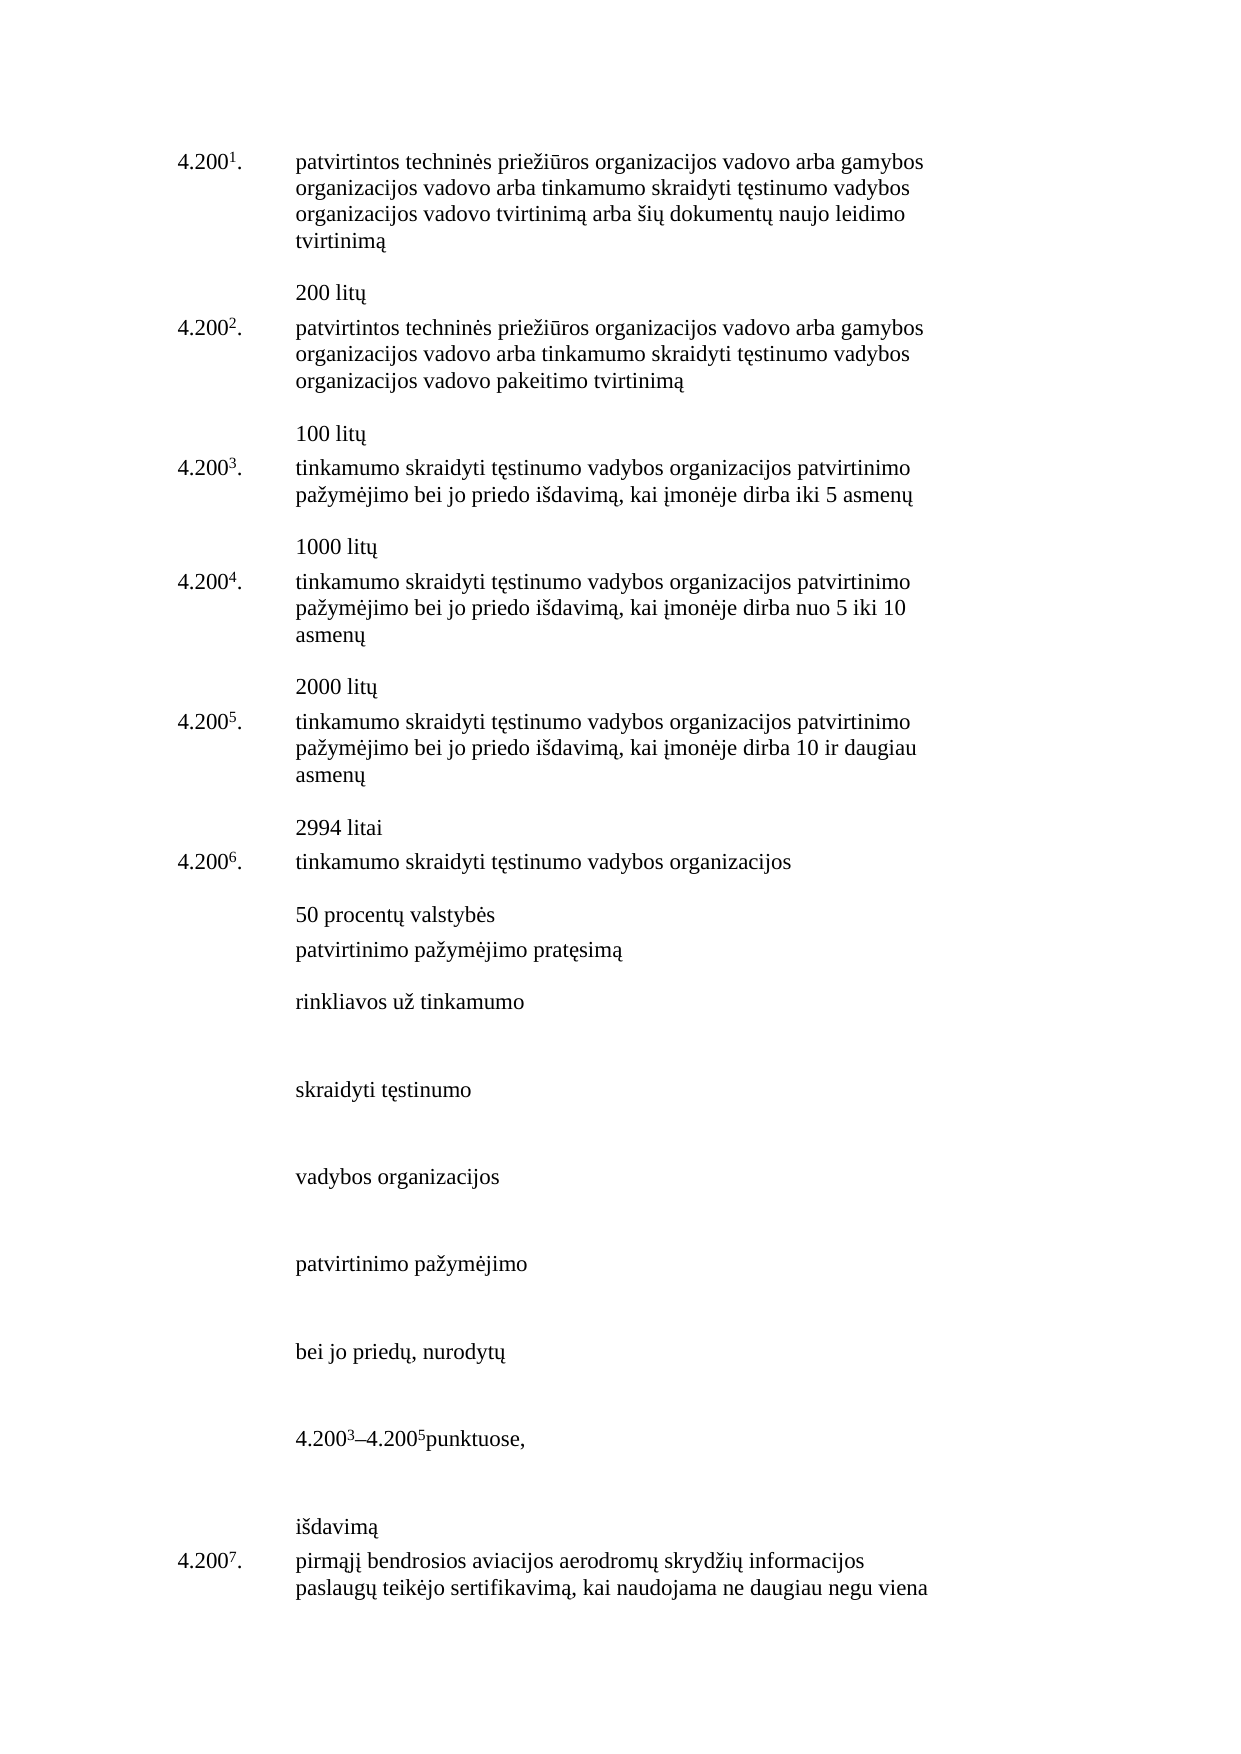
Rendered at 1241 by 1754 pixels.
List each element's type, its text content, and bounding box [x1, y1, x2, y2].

text patvirtinimo pažymėjimo [177, 1198, 945, 1277]
text 4.2002. patvirtintos techninės priežiūros organizacijos vadovo arba gamybos organizacijos vadovo arba tinkamumo skraidyti tęstinumo vadybos organizacijos vadovo pakeitimo tvirtinimą 100 litų [177, 314, 945, 446]
text bei jo priedų, nurodytų [177, 1285, 945, 1364]
text 4.2007. pirmąjį bendrosios aviacijos aerodromų skrydžių informacijos paslaugų teikėjo sertifikavimą, kai naudojama ne daugiau negu viena [177, 1547, 945, 1600]
text skraidyti tęstinumo [177, 1023, 945, 1102]
text 4.2005. tinkamumo skraidyti tęstinumo vadybos organizacijos patvirtinimo pažymėjimo bei jo priedo išdavimą, kai įmonėje dirba 10 ir daugiau asmenų 2994 litai [177, 708, 945, 840]
text 4.2003. tinkamumo skraidyti tęstinumo vadybos organizacijos patvirtinimo pažymėjimo bei jo priedo išdavimą, kai įmonėje dirba iki 5 asmenų 1000 litų [177, 454, 945, 560]
text išdavimą [177, 1460, 945, 1539]
text 4.2001. patvirtintos techninės priežiūros organizacijos vadovo arba gamybos organizacijos vadovo arba tinkamumo skraidyti tęstinumo vadybos organizacijos vadovo tvirtinimą arba šių dokumentų naujo leidimo tvirtinimą 200 litų [177, 148, 945, 306]
text 4.2004. tinkamumo skraidyti tęstinumo vadybos organizacijos patvirtinimo pažymėjimo bei jo priedo išdavimą, kai įmonėje dirba nuo 5 iki 10 asmenų 2000 litų [177, 568, 945, 700]
text 4.2006. tinkamumo skraidyti tęstinumo vadybos organizacijos 50 procentų valstybės [177, 848, 945, 927]
text patvirtinimo pažymėjimo pratęsimą rinkliavos už tinkamumo [177, 936, 945, 1015]
text vadybos organizacijos [177, 1110, 945, 1189]
text 4.2003–4.2005punktuose, [177, 1373, 945, 1452]
